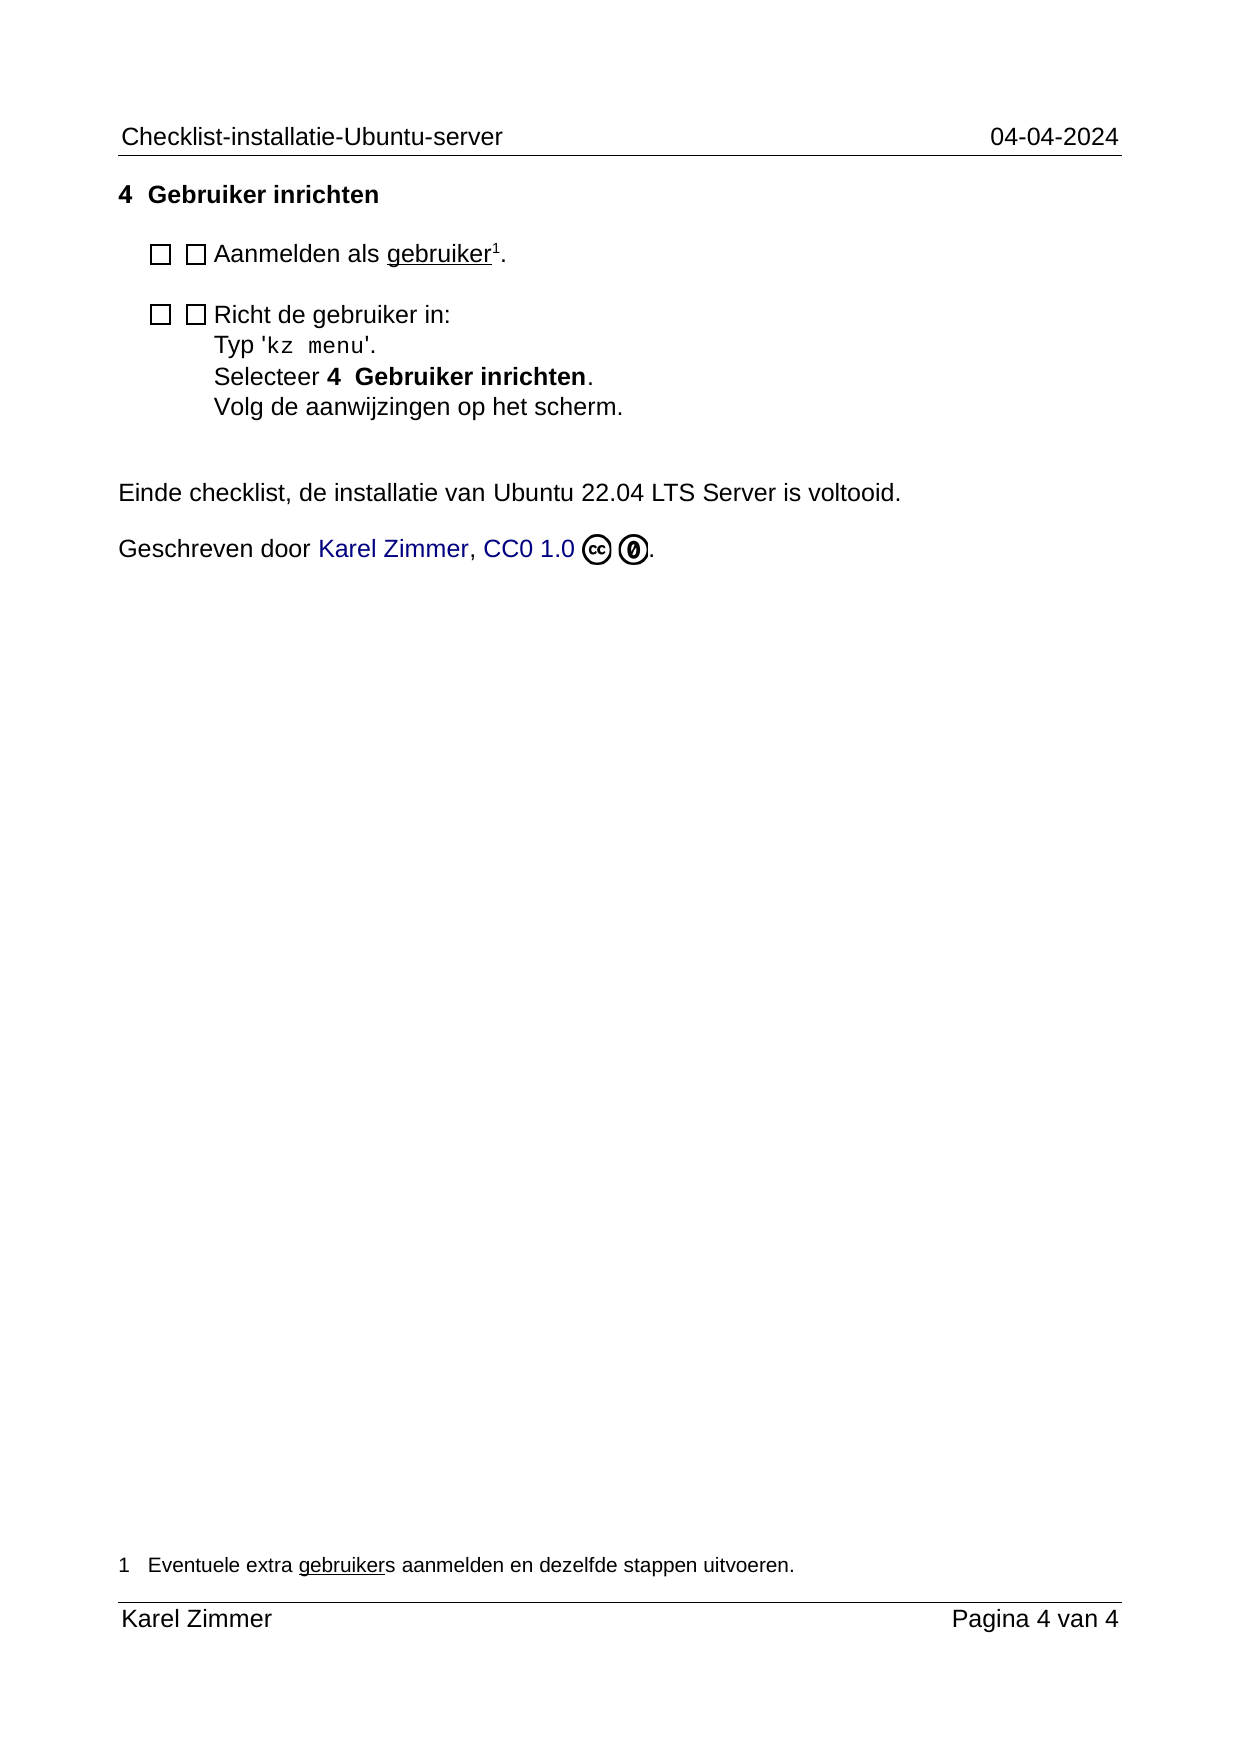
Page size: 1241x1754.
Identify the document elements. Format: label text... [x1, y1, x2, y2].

table_cell [118, 330, 142, 362]
table_cell [177, 362, 213, 392]
list . [648, 534, 1122, 564]
table_cell [142, 330, 177, 362]
table_cell [177, 269, 213, 300]
table_cell [118, 269, 142, 300]
table_cell [118, 300, 142, 330]
list Gebruiker inrichten [118, 177, 1122, 211]
table_cell Volg de aanwijzingen op het scherm. [213, 392, 1122, 422]
table_header [118, 239, 142, 269]
table_header [142, 239, 177, 269]
table_cell Typ 'kz menu'. [213, 330, 1122, 362]
table_header [177, 239, 213, 269]
table_cell [177, 330, 213, 362]
table_cell [142, 300, 177, 330]
table_cell Richt de gebruiker in: [213, 300, 1122, 330]
text Einde checklist, de installatie van Ubuntu 22.04 LTS Server is voltooid. [118, 478, 1122, 507]
picture [582, 534, 612, 565]
table_cell [213, 269, 1122, 300]
table_cell [142, 269, 177, 300]
table_cell [142, 362, 177, 392]
table_header Aanmelden als gebruiker. [213, 239, 1122, 269]
table_cell [118, 362, 142, 392]
picture [618, 534, 648, 565]
list Geschreven door Karel Zimmer, CC0 1.0 [118, 534, 582, 564]
table_cell [142, 392, 177, 422]
table_cell Selecteer 4 Gebruiker inrichten. [213, 362, 1122, 392]
table_cell [118, 392, 142, 422]
table_cell [177, 300, 213, 330]
table_cell [177, 392, 213, 422]
